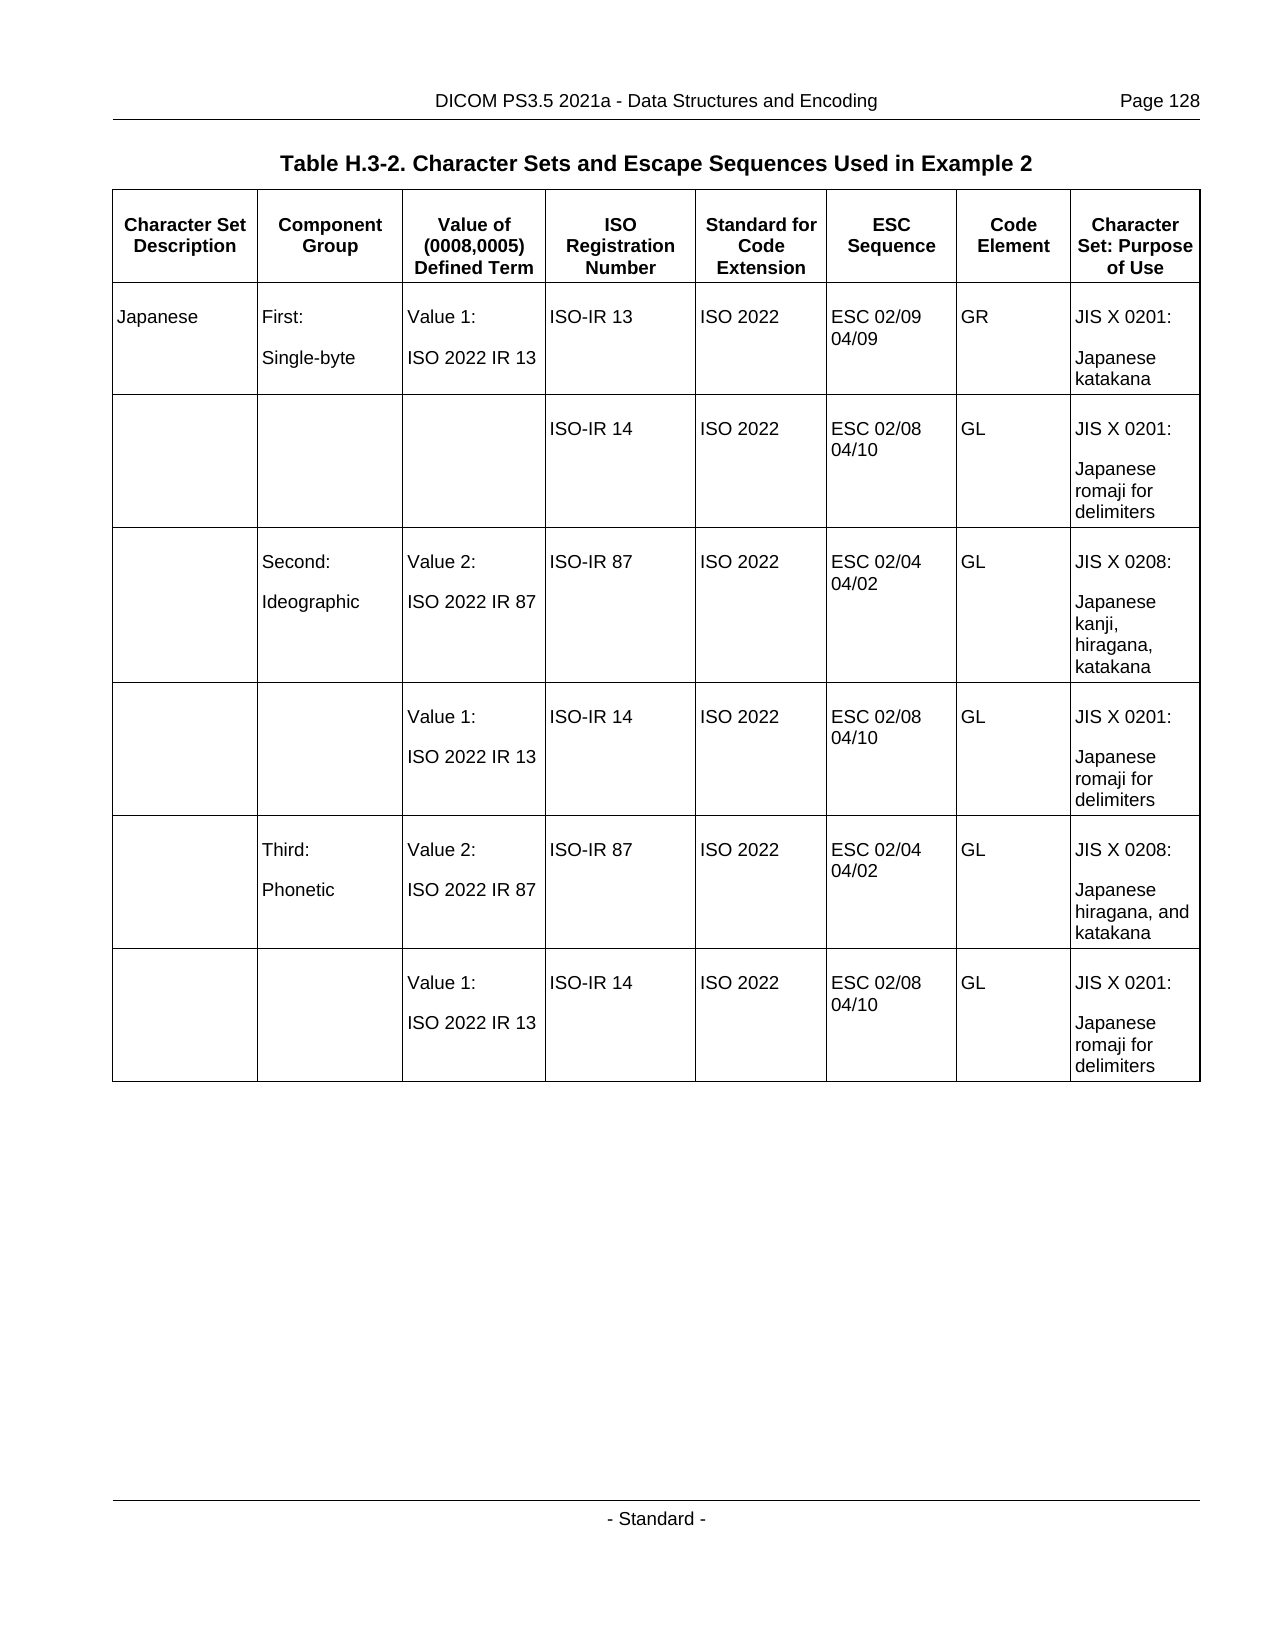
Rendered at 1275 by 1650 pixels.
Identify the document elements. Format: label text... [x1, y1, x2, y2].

table_cell ESC 02/08 04/10 [827, 395, 956, 527]
table_cell ISO 2022 [696, 395, 826, 527]
table_cell ISO-IR 87 [546, 528, 695, 682]
table_cell [258, 683, 402, 815]
table_cell GR [957, 283, 1070, 394]
table_cell [113, 816, 257, 948]
table_cell ESC 02/04 04/02 [827, 816, 956, 948]
table_cell [403, 395, 545, 527]
table_cell [113, 683, 257, 815]
table_cell JIS X 0201: Japanese romaji for delimiters [1071, 949, 1199, 1081]
table_cell [113, 395, 257, 527]
table_header Character Set Description [113, 190, 257, 282]
table_header Code Element [957, 190, 1070, 282]
table_cell Third: Phonetic [258, 816, 402, 948]
table_cell JIS X 0208: Japanese kanji, hiragana, katakana [1071, 528, 1199, 682]
table_cell ESC 02/08 04/10 [827, 949, 956, 1081]
table_cell ISO 2022 [696, 816, 826, 948]
table_cell GL [957, 528, 1070, 682]
table_header Standard for Code Extension [696, 190, 826, 282]
table_cell JIS X 0201: Japanese romaji for delimiters [1071, 395, 1199, 527]
table_cell ISO 2022 [696, 283, 826, 394]
table_cell GL [957, 683, 1070, 815]
table_cell ISO-IR 14 [546, 395, 695, 527]
table_cell ESC 02/09 04/09 [827, 283, 956, 394]
table_cell Value 1: ISO 2022 IR 13 [403, 683, 545, 815]
table_cell ISO 2022 [696, 949, 826, 1081]
table_cell Second: Ideographic [258, 528, 402, 682]
table_cell ISO 2022 [696, 528, 826, 682]
table_cell GL [957, 816, 1070, 948]
table_cell [113, 528, 257, 682]
table_cell Value 2: ISO 2022 IR 87 [403, 528, 545, 682]
table_cell ESC 02/04 04/02 [827, 528, 956, 682]
table_cell First: Single-byte [258, 283, 402, 394]
table_header Character Set: Purpose of Use [1071, 190, 1199, 282]
table_cell GL [957, 949, 1070, 1081]
table_header ISO Registration Number [546, 190, 695, 282]
table_cell ISO-IR 87 [546, 816, 695, 948]
table_cell [258, 395, 402, 527]
table_cell [113, 949, 257, 1081]
text Table H.3-2. Character Sets and Escape Sequences Used in Example 2 [112, 150, 1200, 176]
table_header Value of (0008,0005) Defined Term [403, 190, 545, 282]
table_cell Value 1: ISO 2022 IR 13 [403, 949, 545, 1081]
table_cell JIS X 0208: Japanese hiragana, and katakana [1071, 816, 1199, 948]
table_cell ESC 02/08 04/10 [827, 683, 956, 815]
table_header ESC Sequence [827, 190, 956, 282]
table_cell GL [957, 395, 1070, 527]
table_cell Value 1: ISO 2022 IR 13 [403, 283, 545, 394]
table_cell ISO-IR 13 [546, 283, 695, 394]
table_cell JIS X 0201: Japanese romaji for delimiters [1071, 683, 1199, 815]
table_cell Japanese [113, 283, 257, 394]
table_cell ISO-IR 14 [546, 949, 695, 1081]
table_cell ISO 2022 [696, 683, 826, 815]
table_cell JIS X 0201: Japanese katakana [1071, 283, 1199, 394]
table_cell Value 2: ISO 2022 IR 87 [403, 816, 545, 948]
table_cell [258, 949, 402, 1081]
table_header Component Group [258, 190, 402, 282]
table_cell ISO-IR 14 [546, 683, 695, 815]
